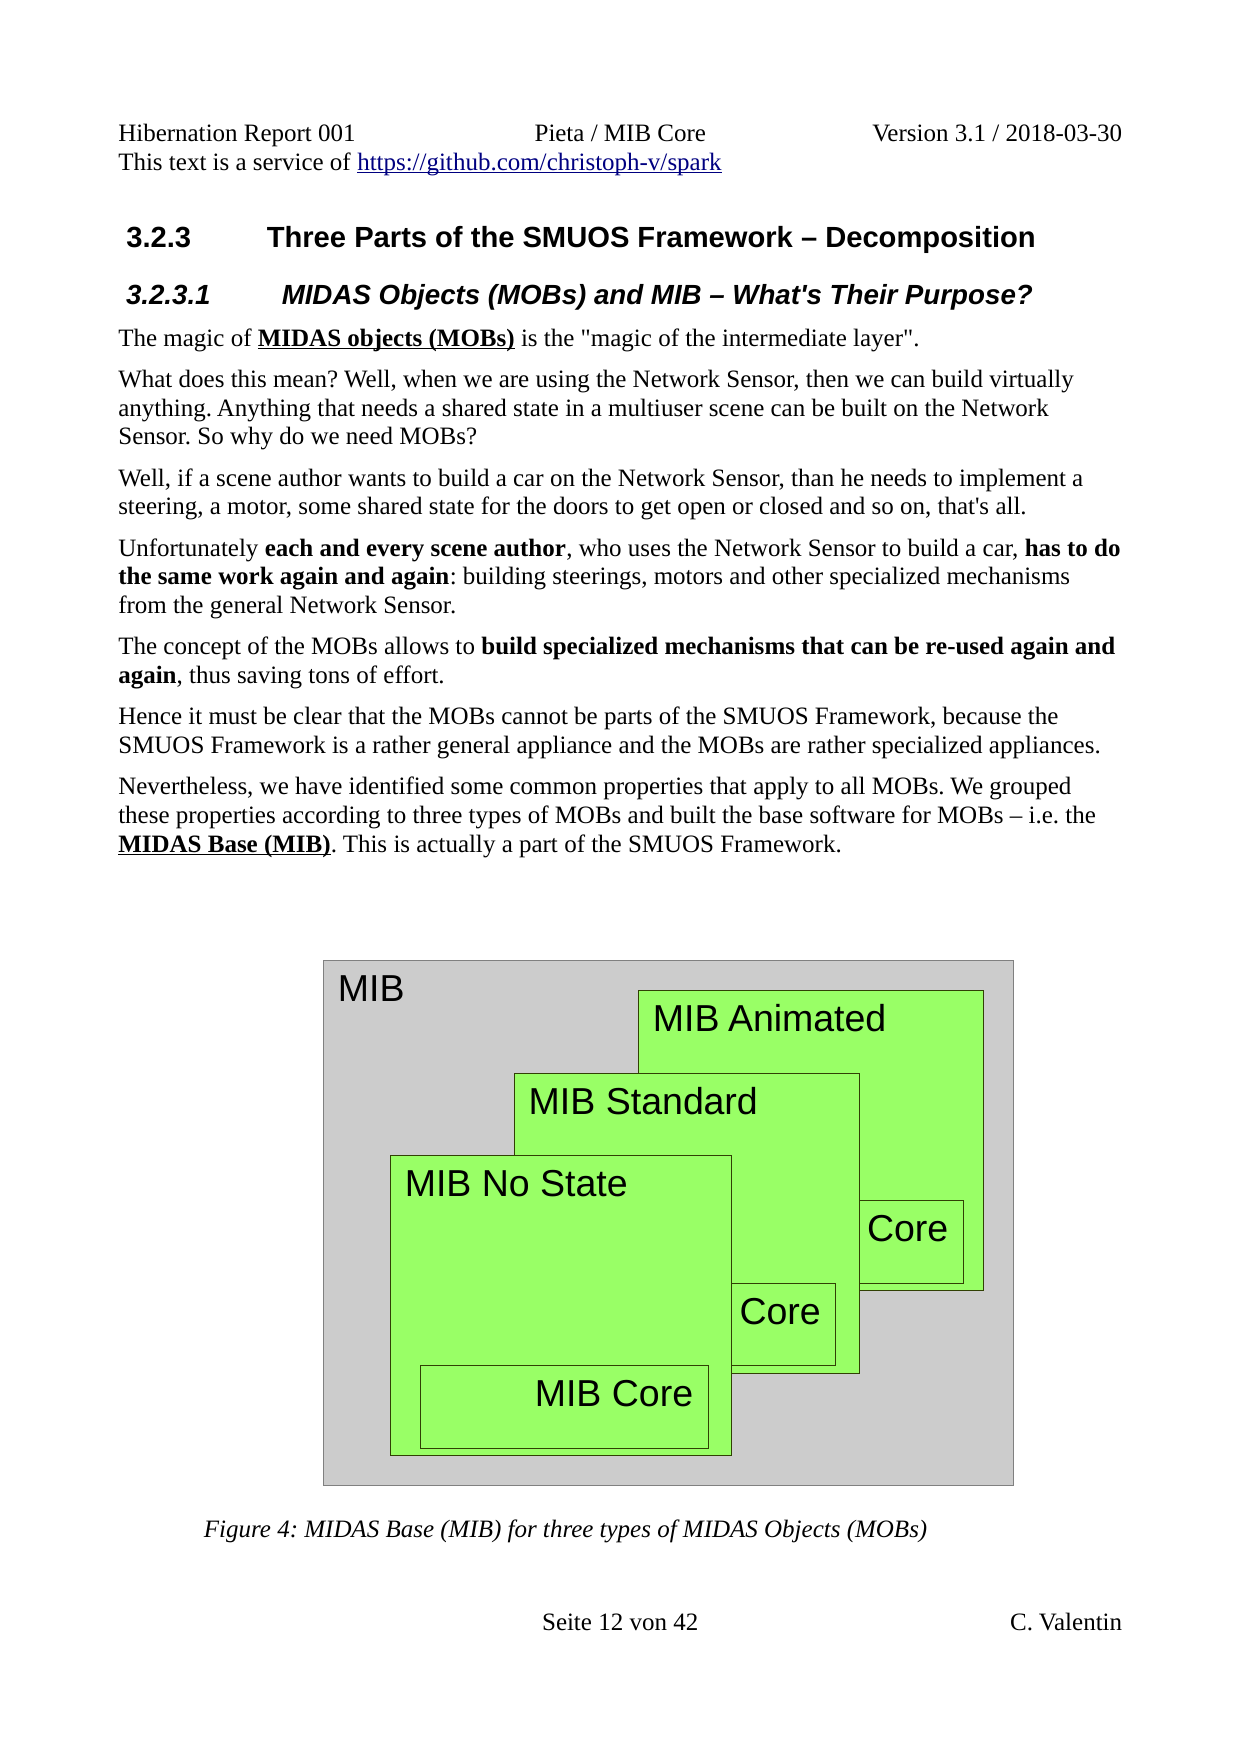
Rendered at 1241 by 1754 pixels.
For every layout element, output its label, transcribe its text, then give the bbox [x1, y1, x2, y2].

text The concept of the MOBs allows to build specialized mechanisms that can be re-used again and again, thus saving tons of effort. [118, 631, 1122, 689]
text Well, if a scene author wants to build a car on the Network Sensor, than he needs to implement a steering, a motor, some shared state for the doors to get open or closed and so on, that's all. [118, 463, 1122, 520]
subtitle MIDAS Objects (MOBs) and MIB – What's Their Purpose? [118, 278, 1122, 310]
text What does this mean? Well, when we are using the Network Sensor, then we can build virtually anything. Anything that needs a shared state in a multiuser scene can be built on the Network Sensor. So why do we need MOBs? [118, 364, 1122, 450]
text Unfortunately each and every scene author, who uses the Network Sensor to build a car, has to do the same work again and again: building steerings, motors and other specialized mechanisms from the general Network Sensor. [118, 533, 1122, 619]
text The magic of MIDAS objects (MOBs) is the "magic of the intermediate layer". [118, 323, 1122, 351]
text Nevertheless, we have identified some common properties that apply to all MOBs. We grouped these properties according to three types of MOBs and built the base software for MOBs – i.e. the MIDAS Base (MIB). This is actually a part of the SMUOS Framework. [118, 771, 1122, 858]
text Figure 4: MIDAS Base (MIB) for three types of MIDAS Objects (MOBs) [204, 924, 1036, 1543]
subtitle Three Parts of the SMUOS Framework – Decomposition [118, 220, 1122, 253]
text Hence it must be clear that the MOBs cannot be parts of the SMUOS Framework, because the SMUOS Framework is a rather general appliance and the MOBs are rather specialized appliances. [118, 701, 1122, 759]
